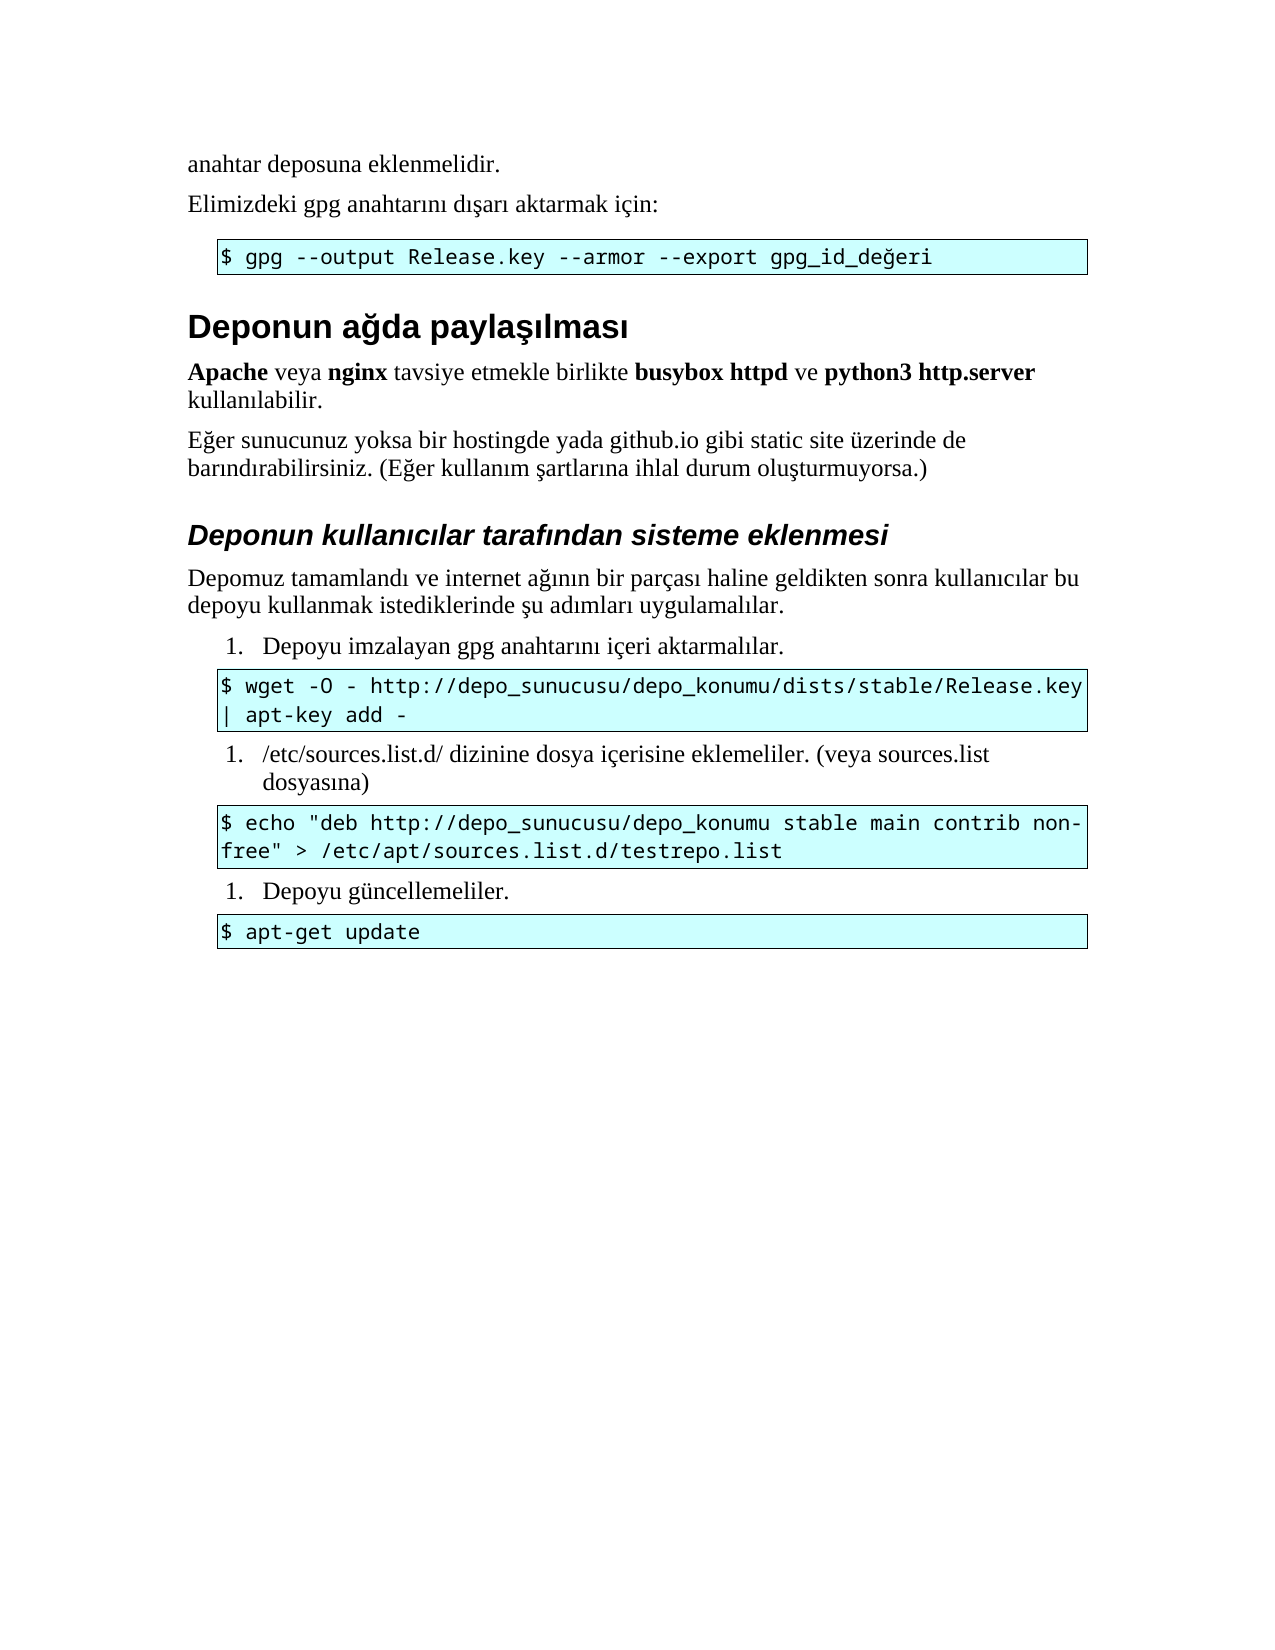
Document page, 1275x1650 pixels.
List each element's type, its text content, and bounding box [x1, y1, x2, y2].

list Depoyu güncellemeliler. [225, 877, 1087, 905]
list Depoyu imzalayan gpg anahtarını içeri aktarmalılar. [225, 632, 1087, 659]
text Elimizdeki gpg anahtarını dışarı aktarmak için: [187, 190, 1087, 218]
text $ gpg --output Release.key --armor --export gpg_id_değeri [218, 240, 1087, 274]
text Depomuz tamamlandı ve internet ağının bir parçası haline geldikten sonra kullanıcılar bu depoyu kullanmak istediklerinde şu adımları uygulamalılar. [187, 564, 1087, 619]
text Apache veya nginx tavsiye etmekle birlikte busybox httpd ve python3 http.server kullanılabilir. [187, 358, 1087, 413]
list /etc/sources.list.d/ dizinine dosya içerisine eklemeliler. (veya sources.list dosyasına) [225, 741, 1087, 796]
subtitle Deponun ağda paylaşılması [187, 308, 1087, 346]
text $ apt-get update [218, 915, 1087, 948]
text $ wget -O - http://depo_sunucusu/depo_konumu/dists/stable/Release.key | apt-key add - [218, 670, 1087, 731]
subtitle Deponun kullanıcılar tarafından sisteme eklenmesi [187, 519, 1087, 551]
text $ echo "deb http://depo_sunucusu/depo_konumu stable main contrib non-free" > /etc/apt/sources.list.d/testrepo.list [218, 806, 1087, 868]
text Eğer sunucunuz yoksa bir hostingde yada github.io gibi static site üzerinde de barındırabilirsiniz. (Eğer kullanım şartlarına ihlal durum oluşturmuyorsa.) [187, 426, 1087, 481]
text anahtar deposuna eklenmelidir. [187, 150, 1087, 178]
